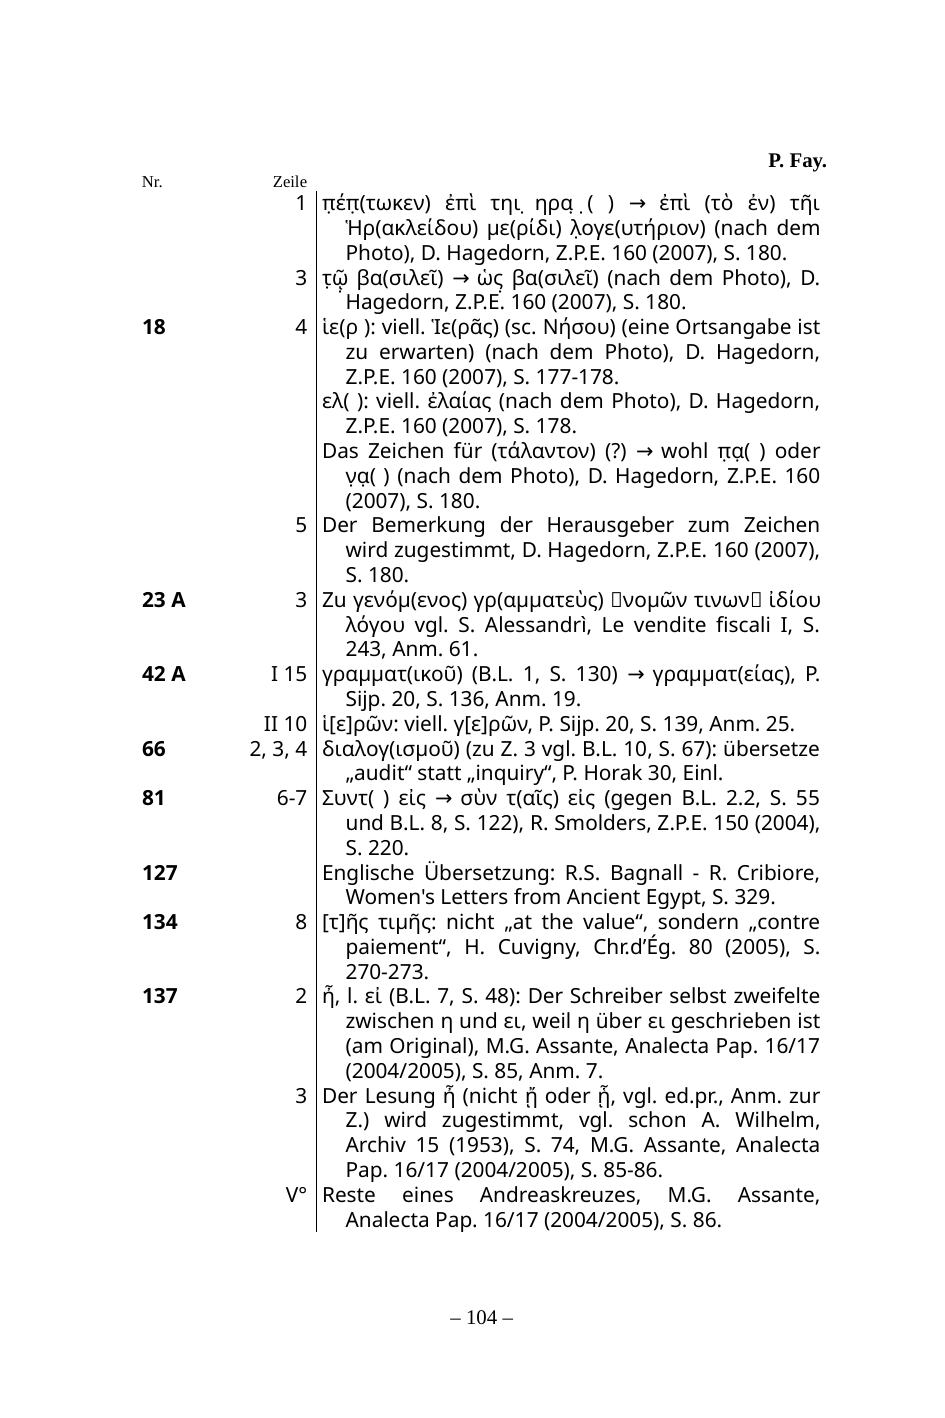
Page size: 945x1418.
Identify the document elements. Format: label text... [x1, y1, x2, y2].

table_cell [224, 439, 316, 513]
table_cell 42 A [136, 662, 224, 711]
table_cell 3 [136, 1083, 316, 1182]
table_cell 134 [136, 910, 224, 984]
table_cell τ̣ῷ̣ βα(σιλεῖ) → ὡς̣ βα(σιλεῖ) (nach dem Photo), D. Hagedorn, Z.P.E. 160 (2007), S. 180. [317, 265, 827, 315]
table_cell Συντ( ) εἰς → σὺν τ(αῖς) εἰς (gegen B.L. 2.2, S. 55 und B.L. 8, S. 122), R. Smolders, Z.P.E. 150 (2004), S. 220. [317, 786, 827, 860]
table_cell 6-7 [224, 786, 316, 860]
table_cell ἱ[ε]ρῶν: viell. γ[ε]ρῶν, P. Sijp. 20, S. 139, Anm. 25. [317, 711, 827, 736]
table_cell [224, 389, 316, 439]
table_cell 127 [136, 860, 316, 910]
table_cell διαλογ(ισμοῦ) (zu Z. 3 vgl. B.L. 10, S. 67): übersetze „audit“ statt „inquiry“, P. Horak 30, Einl. [317, 736, 827, 786]
table_cell [τ]ῆς τιμῆς: nicht „at the value“, sondern „contre paiement“, H. Cuvigny, Chr.d’Ég. 80 (2005), S. 270-273. [317, 910, 827, 984]
table_cell Zu γενόμ(ενος) γρ(αμματεὺς) νομῶν τινων ἰδίου λόγου vgl. S. Alessandrì, Le vendite fiscali I, S. 243, Anm. 61. [317, 588, 827, 662]
table_cell Das Zeichen für (τάλαντον) (?) → wohl π̣α̣( ) oder ν̣α̣( ) (nach dem Photo), D. Hagedorn, Z.P.E. 160 (2007), S. 180. [317, 439, 827, 513]
table_cell 3 [136, 265, 316, 315]
table_cell π̣έπ̣(τωκεν) ἐπὶ τηι̣ ηρα̣ ̣( ) → ἐπὶ (τὸ ἐν) τῆι Ἡρ(ακλείδου) με(ρίδι) λ̣ογε(υτήριον) (nach dem Photo), D. Hagedorn, Z.P.E. 160 (2007), S. 180. [317, 191, 827, 265]
table_cell 8 [224, 910, 316, 984]
table_cell 2 [224, 984, 316, 1083]
table_cell ἦ, l. εἰ (B.L. 7, S. 48): Der Schreiber selbst zweifelte zwischen η und ει, weil η über ει geschrieben ist (am Original), M.G. Assante, Analecta Pap. 16/17 (2004/2005), S. 85, Anm. 7. [317, 984, 827, 1083]
table_cell Der Bemerkung der Herausgeber zum Zeichen wird zugestimmt, D. Hagedorn, Z.P.E. 160 (2007), S. 180. [317, 513, 827, 587]
table_cell Reste eines Andreaskreuzes, M.G. Assante, Analecta Pap. 16/17 (2004/2005), S. 86. [317, 1183, 827, 1232]
table_cell ελ( ): viell. ἐλαίας (nach dem Photo), D. Hagedorn, Z.P.E. 160 (2007), S. 178. [317, 389, 827, 439]
table_cell Der Lesung ἦ (nicht ᾔ oder ᾗ, vgl. ed.pr., Anm. zur Z.) wird zugestimmt, vgl. schon A. Wilhelm, Archiv 15 (1953), S. 74, M.G. Assante, Analecta Pap. 16/17 (2004/2005), S. 85-86. [317, 1083, 827, 1182]
table_cell 3 [224, 588, 316, 662]
table_cell 1 [136, 191, 316, 265]
table_cell ἱε(ρ ): viell. Ἱε(ρᾶς) (sc. Νήσου) (eine Ortsangabe ist zu erwarten) (nach dem Photo), D. Hagedorn, Z.P.E. 160 (2007), S. 177-178. [317, 315, 827, 389]
table_cell [136, 389, 224, 439]
table_cell 81 [136, 786, 224, 860]
table_cell 137 [136, 984, 224, 1083]
table_cell 66 [136, 736, 224, 786]
table_cell V° [136, 1183, 316, 1232]
table_cell Englische Übersetzung: R.S. Bagnall - R. Cribiore, Women's Letters from Ancient Egypt, S. 329. [317, 860, 827, 910]
table_cell 4 [224, 315, 316, 389]
table_cell γραμματ(ικοῦ) (B.L. 1, S. 130) → γραμματ(είας), P. Sijp. 20, S. 136, Anm. 19. [317, 662, 827, 711]
table_cell 23 A [136, 588, 224, 662]
table_cell 5 [136, 513, 316, 587]
table_cell 18 [136, 315, 224, 389]
table_cell I 15 [224, 662, 316, 711]
table_cell II 10 [136, 711, 316, 736]
table_cell [136, 439, 224, 513]
table_cell 2, 3, 4 [224, 736, 316, 786]
